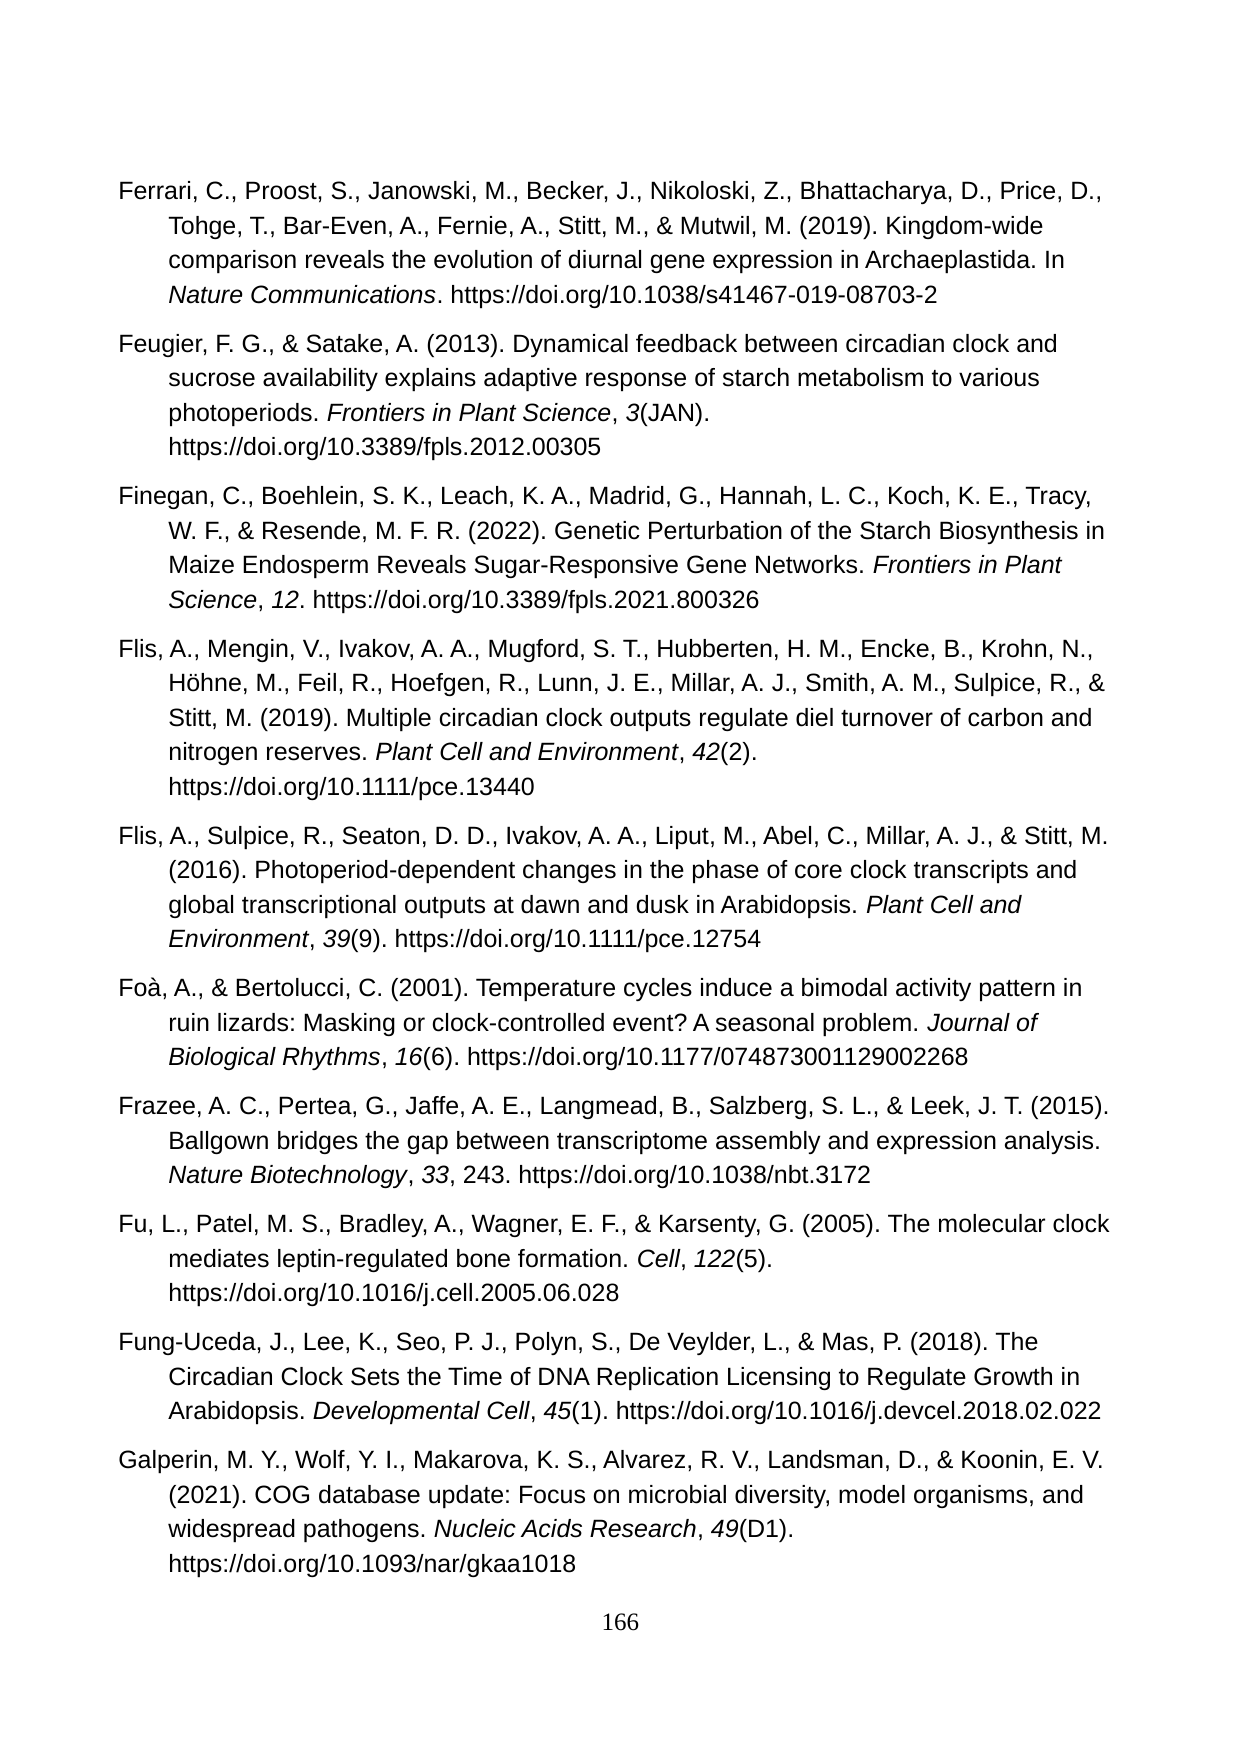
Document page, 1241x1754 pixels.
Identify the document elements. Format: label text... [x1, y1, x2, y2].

text Flis, A., Mengin, V., Ivakov, A. A., Mugford, S. T., Hubberten, H. M., Encke, B., Krohn, N., Höhne, M., Feil, R., Hoefgen, R., Lunn, J. E., Millar, A. J., Smith, A. M., Sulpice, R., & Stitt, M. (2019). Multiple circadian clock outputs regulate diel turnover of carbon and nitrogen reserves. Plant Cell and Environment, 42(2). https://doi.org/10.1111/pce.13440 [118, 634, 1122, 801]
text Frazee, A. C., Pertea, G., Jaffe, A. E., Langmead, B., Salzberg, S. L., & Leek, J. T. (2015). Ballgown bridges the gap between transcriptome assembly and expression analysis. Nature Biotechnology, 33, 243. https://doi.org/10.1038/nbt.3172 [118, 1091, 1122, 1189]
text Fung-Uceda, J., Lee, K., Seo, P. J., Polyn, S., De Veylder, L., & Mas, P. (2018). The Circadian Clock Sets the Time of DNA Replication Licensing to Regulate Growth in Arabidopsis. Developmental Cell, 45(1). https://doi.org/10.1016/j.devcel.2018.02.022 [118, 1327, 1122, 1425]
text Flis, A., Sulpice, R., Seaton, D. D., Ivakov, A. A., Liput, M., Abel, C., Millar, A. J., & Stitt, M. (2016). Photoperiod-dependent changes in the phase of core clock transcripts and global transcriptional outputs at dawn and dusk in Arabidopsis. Plant Cell and Environment, 39(9). https://doi.org/10.1111/pce.12754 [118, 821, 1122, 953]
text Finegan, C., Boehlein, S. K., Leach, K. A., Madrid, G., Hannah, L. C., Koch, K. E., Tracy, W. F., & Resende, M. F. R. (2022). Genetic Perturbation of the Starch Biosynthesis in Maize Endosperm Reveals Sugar-Responsive Gene Networks. Frontiers in Plant Science, 12. https://doi.org/10.3389/fpls.2021.800326 [118, 481, 1122, 613]
text Feugier, F. G., & Satake, A. (2013). Dynamical feedback between circadian clock and sucrose availability explains adaptive response of starch metabolism to various photoperiods. Frontiers in Plant Science, 3(JAN). https://doi.org/10.3389/fpls.2012.00305 [118, 329, 1122, 461]
text Fu, L., Patel, M. S., Bradley, A., Wagner, E. F., & Karsenty, G. (2005). The molecular clock mediates leptin-regulated bone formation. Cell, 122(5). https://doi.org/10.1016/j.cell.2005.06.028 [118, 1209, 1122, 1307]
text Galperin, M. Y., Wolf, Y. I., Makarova, K. S., Alvarez, R. V., Landsman, D., & Koonin, E. V. (2021). COG database update: Focus on microbial diversity, model organisms, and widespread pathogens. Nucleic Acids Research, 49(D1). https://doi.org/10.1093/nar/gkaa1018 [118, 1445, 1122, 1578]
text Foà, A., & Bertolucci, C. (2001). Temperature cycles induce a bimodal activity pattern in ruin lizards: Masking or clock-controlled event? A seasonal problem. Journal of Biological Rhythms, 16(6). https://doi.org/10.1177/074873001129002268 [118, 973, 1122, 1071]
text Ferrari, C., Proost, S., Janowski, M., Becker, J., Nikoloski, Z., Bhattacharya, D., Price, D., Tohge, T., Bar-Even, A., Fernie, A., Stitt, M., & Mutwil, M. (2019). Kingdom-wide comparison reveals the evolution of diurnal gene expression in Archaeplastida. In Nature Communications. https://doi.org/10.1038/s41467-019-08703-2 [118, 176, 1122, 308]
